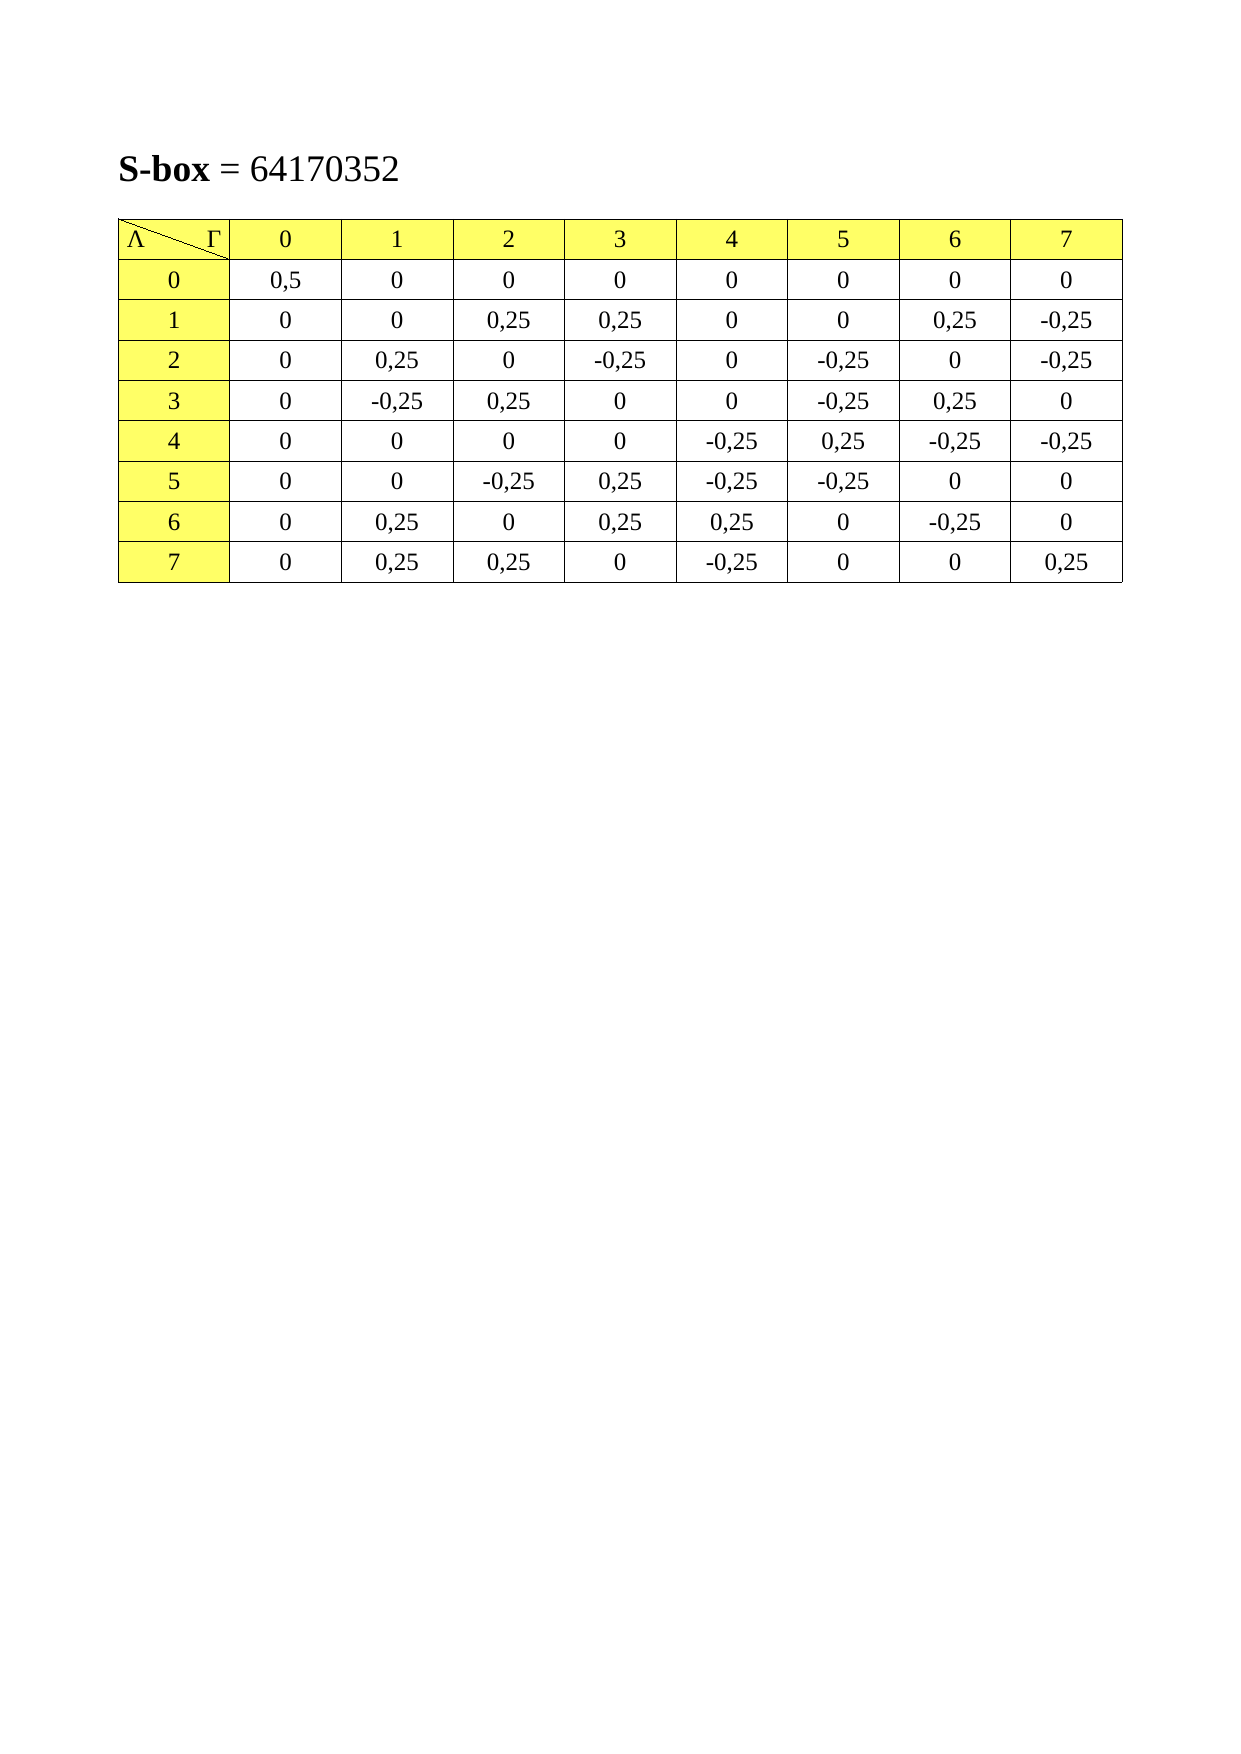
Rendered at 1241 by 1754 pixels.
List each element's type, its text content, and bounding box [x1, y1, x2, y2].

table_cell 0 [230, 421, 341, 461]
table_cell 0 [1011, 502, 1122, 541]
table_cell 0 [342, 421, 453, 461]
table_cell 0 [342, 260, 453, 299]
table_cell 0 [677, 260, 787, 299]
table_cell 0 [230, 542, 341, 582]
table_cell 0 [230, 341, 341, 380]
table_cell 0 [342, 462, 453, 501]
table_cell 0 [788, 260, 899, 299]
table_cell 0,25 [677, 502, 787, 541]
table_cell 0 [454, 502, 564, 541]
table_cell 0,5 [230, 260, 341, 299]
table_cell 0 [900, 462, 1010, 501]
table_cell 0 [788, 300, 899, 340]
table_cell 0 [900, 341, 1010, 380]
table_cell -0,25 [1011, 341, 1122, 380]
table_cell 0 [1011, 260, 1122, 299]
table_cell 0 [677, 300, 787, 340]
table_header Λ Γ [119, 220, 229, 259]
table_cell 5 [119, 462, 229, 501]
table_cell 0 [230, 381, 341, 420]
table_header 6 [900, 220, 1010, 259]
table_cell -0,25 [454, 462, 564, 501]
table_cell 0 [565, 260, 676, 299]
table_cell 0 [677, 381, 787, 420]
table_cell 0 [565, 542, 676, 582]
table_cell 0 [1011, 462, 1122, 501]
table_cell 6 [119, 502, 229, 541]
table_cell 0,25 [565, 462, 676, 501]
table_cell 0,25 [454, 381, 564, 420]
table_cell 3 [119, 381, 229, 420]
table_cell 0,25 [342, 502, 453, 541]
table_cell 0 [230, 462, 341, 501]
table_cell -0,25 [677, 421, 787, 461]
table_cell 0 [230, 300, 341, 340]
table_header 4 [677, 220, 787, 259]
table_header 2 [454, 220, 564, 259]
table_cell -0,25 [788, 381, 899, 420]
table_cell 0,25 [1011, 542, 1122, 582]
table_cell 0 [788, 502, 899, 541]
table_cell 0 [565, 421, 676, 461]
table_cell -0,25 [1011, 421, 1122, 461]
table_cell 0 [788, 542, 899, 582]
table_cell 0,25 [454, 300, 564, 340]
table_cell 7 [119, 542, 229, 582]
table_cell 1 [119, 300, 229, 340]
text S-box = 64170352 [118, 147, 1122, 190]
table_cell 0 [230, 502, 341, 541]
table_cell 4 [119, 421, 229, 461]
table_cell 0 [454, 260, 564, 299]
table_cell 0,25 [788, 421, 899, 461]
table_cell -0,25 [565, 341, 676, 380]
table_header 1 [342, 220, 453, 259]
table_cell 0 [677, 341, 787, 380]
table_cell 0,25 [565, 502, 676, 541]
table_cell 0,25 [454, 542, 564, 582]
table_cell 0,25 [342, 542, 453, 582]
table_cell -0,25 [788, 462, 899, 501]
table_cell 0 [900, 542, 1010, 582]
table_cell 0,25 [342, 341, 453, 380]
table_header 7 [1011, 220, 1122, 259]
table_cell -0,25 [677, 542, 787, 582]
table_header 3 [565, 220, 676, 259]
table_cell 0 [565, 381, 676, 420]
table_cell 0 [1011, 381, 1122, 420]
table_cell 0 [342, 300, 453, 340]
table_cell 2 [119, 341, 229, 380]
table_cell -0,25 [1011, 300, 1122, 340]
table_cell 0,25 [565, 300, 676, 340]
table_cell -0,25 [677, 462, 787, 501]
table_header 5 [788, 220, 899, 259]
table_cell 0,25 [900, 300, 1010, 340]
table_cell 0,25 [900, 381, 1010, 420]
table_cell 0 [454, 421, 564, 461]
table_cell -0,25 [788, 341, 899, 380]
table_cell 0 [900, 260, 1010, 299]
table_cell 0 [454, 341, 564, 380]
table_cell -0,25 [900, 502, 1010, 541]
table_cell -0,25 [900, 421, 1010, 461]
table_header 0 [230, 220, 341, 259]
table_cell -0,25 [342, 381, 453, 420]
table_cell 0 [119, 260, 229, 299]
